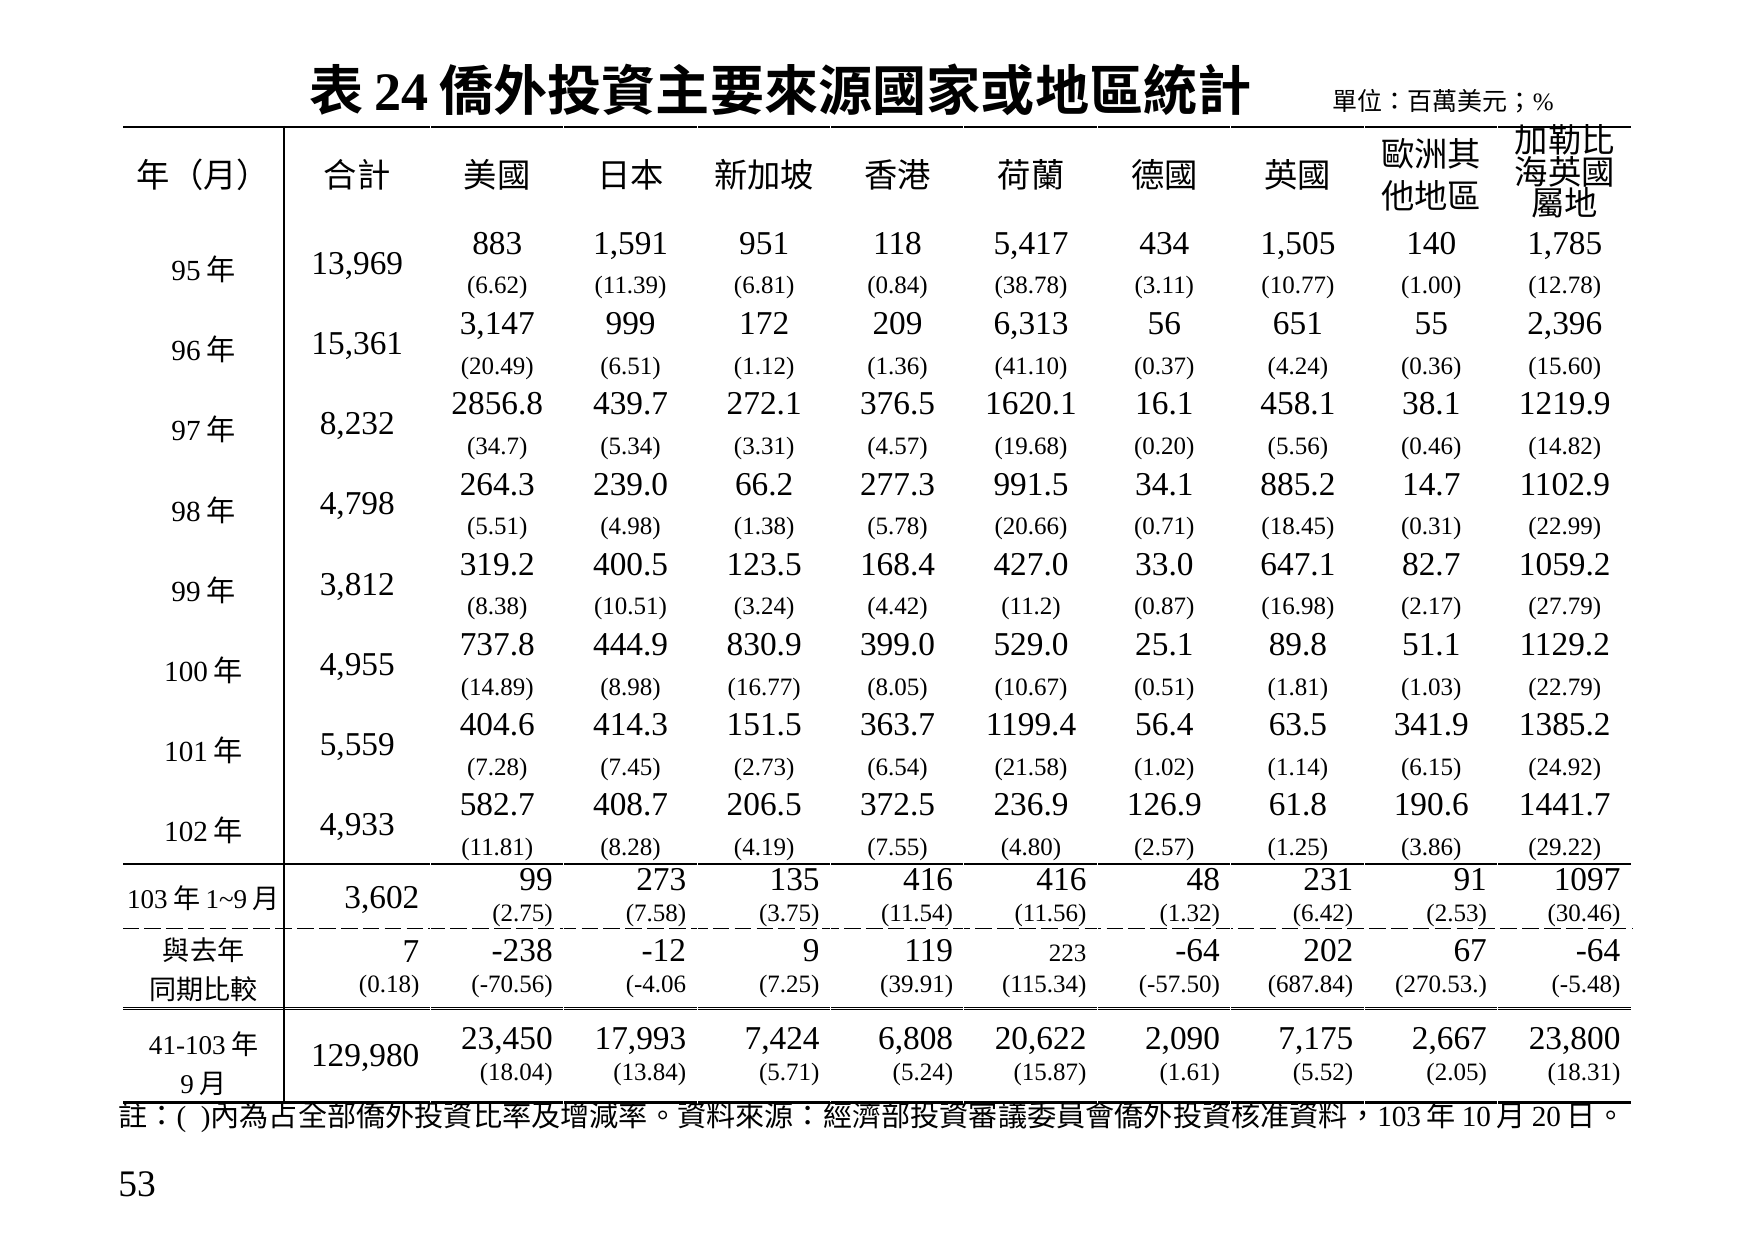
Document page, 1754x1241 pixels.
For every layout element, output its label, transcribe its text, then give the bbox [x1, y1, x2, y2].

table_cell 140 (1.00) [1365, 223, 1497, 302]
table_cell 13,969 [285, 223, 430, 302]
table_cell 5,559 [285, 704, 430, 783]
table_cell 1385.2 (24.92) [1498, 704, 1631, 783]
table_cell 737.8 (14.89) [431, 624, 563, 703]
table_header 加勒比海英國屬地 [1498, 128, 1631, 222]
table_cell 95年 [123, 223, 283, 302]
table_cell 651 (4.24) [1231, 303, 1364, 382]
table_header 年（月） [123, 128, 283, 222]
table_cell 168.4 (4.42) [831, 544, 963, 623]
table_header 合計 [285, 128, 430, 222]
table_header 香港 [831, 128, 963, 222]
table_cell 25.1 (0.51) [1098, 624, 1230, 703]
table_header 英國 [1231, 128, 1364, 222]
table_cell 209 (1.36) [831, 303, 963, 382]
table_cell 372.5 (7.55) [831, 784, 963, 863]
table_cell 129,980 [285, 1010, 430, 1101]
table_cell 15,361 [285, 303, 430, 382]
table_cell 416 (11.54) [831, 865, 963, 928]
table_cell 3,147 (20.49) [431, 303, 563, 382]
table_cell 319.2 (8.38) [431, 544, 563, 623]
table_cell 1199.4 (21.58) [964, 704, 1097, 783]
table_cell 119 (39.91) [831, 928, 963, 1007]
table_cell 2,396 (15.60) [1498, 303, 1631, 382]
table_cell 273 (7.58) [564, 865, 697, 928]
table_cell 97年 [123, 383, 283, 462]
table_cell 7 (0.18) [285, 928, 430, 1007]
table_cell 885.2 (18.45) [1231, 463, 1364, 542]
table_cell 91 (2.53) [1365, 865, 1497, 928]
table_cell 2,667 (2.05) [1365, 1010, 1497, 1101]
table_cell 1129.2 (22.79) [1498, 624, 1631, 703]
table_cell 99年 [123, 544, 283, 623]
table_cell 103年1~9月 [123, 865, 283, 928]
table_cell 6,313 (41.10) [964, 303, 1097, 382]
table_cell 427.0 (11.2) [964, 544, 1097, 623]
table_cell 123.5 (3.24) [698, 544, 830, 623]
table_header 新加坡 [698, 128, 830, 222]
text 註：( )內為占全部僑外投資比率及增減率。資料來源：經濟部投資審議委員會僑外投資核准資料，103年10月20日。 [118, 1103, 1636, 1133]
table_cell 223 (115.34) [964, 928, 1097, 1007]
table_cell 404.6 (7.28) [431, 704, 563, 783]
table_cell 206.5 (4.19) [698, 784, 830, 863]
table_cell 3,812 [285, 544, 430, 623]
table_cell 444.9 (8.98) [564, 624, 697, 703]
table_cell 56.4 (1.02) [1098, 704, 1230, 783]
table_cell 48 (1.32) [1098, 865, 1230, 928]
table_cell 102年 [123, 784, 283, 863]
table_cell 34.1 (0.71) [1098, 463, 1230, 542]
table_cell 408.7 (8.28) [564, 784, 697, 863]
table_cell 458.1 (5.56) [1231, 383, 1364, 462]
table_cell 272.1 (3.31) [698, 383, 830, 462]
table_cell 3,602 [285, 865, 430, 928]
table_cell 51.1 (1.03) [1365, 624, 1497, 703]
table_cell 190.6 (3.86) [1365, 784, 1497, 863]
table_cell 2,090 (1.61) [1098, 1010, 1230, 1101]
table_cell 400.5 (10.51) [564, 544, 697, 623]
table_cell 118 (0.84) [831, 223, 963, 302]
table_cell 1,505 (10.77) [1231, 223, 1364, 302]
table_cell 1,591 (11.39) [564, 223, 697, 302]
table_cell 151.5 (2.73) [698, 704, 830, 783]
table_cell -238 (-70.56) [431, 928, 563, 1007]
table_cell 17,993 (13.84) [564, 1010, 697, 1101]
table_cell 6,808 (5.24) [831, 1010, 963, 1101]
table_cell 991.5 (20.66) [964, 463, 1097, 542]
table_cell 951 (6.81) [698, 223, 830, 302]
table_cell 434 (3.11) [1098, 223, 1230, 302]
table_cell 830.9 (16.77) [698, 624, 830, 703]
table_cell 33.0 (0.87) [1098, 544, 1230, 623]
table_cell 1102.9 (22.99) [1498, 463, 1631, 542]
table_cell 99 (2.75) [431, 865, 563, 928]
table_cell 67 (270.53.) [1365, 928, 1497, 1007]
table_cell 41-103年 9月 [123, 1010, 283, 1101]
table_cell 529.0 (10.67) [964, 624, 1097, 703]
table_cell -64 (-5.48) [1498, 928, 1631, 1007]
table_cell 239.0 (4.98) [564, 463, 697, 542]
table_header 歐洲其他地區 [1365, 128, 1497, 222]
table_cell 172 (1.12) [698, 303, 830, 382]
table_cell 4,955 [285, 624, 430, 703]
table_cell 66.2 (1.38) [698, 463, 830, 542]
table_cell 2856.8 (34.7) [431, 383, 563, 462]
table_cell 439.7 (5.34) [564, 383, 697, 462]
table_cell 20,622 (15.87) [964, 1010, 1097, 1101]
table_cell 1,785 (12.78) [1498, 223, 1631, 302]
table_cell 7,424 (5.71) [698, 1010, 830, 1101]
table_cell 82.7 (2.17) [1365, 544, 1497, 623]
table_cell 363.7 (6.54) [831, 704, 963, 783]
table_header 日本 [564, 128, 697, 222]
table_cell 101年 [123, 704, 283, 783]
table_cell 96年 [123, 303, 283, 382]
table_cell -64 (-57.50) [1098, 928, 1230, 1007]
table_cell 7,175 (5.52) [1231, 1010, 1364, 1101]
table_cell 582.7 (11.81) [431, 784, 563, 863]
table_cell 100年 [123, 624, 283, 703]
table_cell 23,450 (18.04) [431, 1010, 563, 1101]
table_header 德國 [1098, 128, 1230, 222]
table_header 美國 [431, 128, 563, 222]
table_cell 126.9 (2.57) [1098, 784, 1230, 863]
table_cell 16.1 (0.20) [1098, 383, 1230, 462]
table_cell 399.0 (8.05) [831, 624, 963, 703]
table_cell 135 (3.75) [698, 865, 830, 928]
table_cell 1097 (30.46) [1498, 865, 1631, 928]
table_cell 341.9 (6.15) [1365, 704, 1497, 783]
table_cell 1441.7 (29.22) [1498, 784, 1631, 863]
table_cell 1219.9 (14.82) [1498, 383, 1631, 462]
table_cell 416 (11.56) [964, 865, 1097, 928]
table_cell 376.5 (4.57) [831, 383, 963, 462]
table_cell 277.3 (5.78) [831, 463, 963, 542]
table_cell 202 (687.84) [1231, 928, 1364, 1007]
table_cell 56 (0.37) [1098, 303, 1230, 382]
table_cell 236.9 (4.80) [964, 784, 1097, 863]
table_cell 414.3 (7.45) [564, 704, 697, 783]
table_cell 4,933 [285, 784, 430, 863]
table_cell 1620.1 (19.68) [964, 383, 1097, 462]
table_cell -12 (-4.06 [564, 928, 697, 1007]
table_cell 89.8 (1.81) [1231, 624, 1364, 703]
table_cell 98年 [123, 463, 283, 542]
table_cell 63.5 (1.14) [1231, 704, 1364, 783]
table_cell 61.8 (1.25) [1231, 784, 1364, 863]
table_cell 647.1 (16.98) [1231, 544, 1364, 623]
table_cell 55 (0.36) [1365, 303, 1497, 382]
table_cell 883 (6.62) [431, 223, 563, 302]
table_cell 23,800 (18.31) [1498, 1010, 1631, 1101]
table_cell 264.3 (5.51) [431, 463, 563, 542]
table_cell 5,417 (38.78) [964, 223, 1097, 302]
text 表24僑外投資主要來源國家或地區統計 單位：百萬美元；% [118, 47, 1636, 126]
table_header 荷蘭 [964, 128, 1097, 222]
table_cell 38.1 (0.46) [1365, 383, 1497, 462]
table_cell 4,798 [285, 463, 430, 542]
table_cell 14.7 (0.31) [1365, 463, 1497, 542]
table_cell 231 (6.42) [1231, 865, 1364, 928]
table_cell 999 (6.51) [564, 303, 697, 382]
table_cell 1059.2 (27.79) [1498, 544, 1631, 623]
table_cell 9 (7.25) [698, 928, 830, 1007]
table_cell 與去年 同期比較 [123, 928, 283, 1007]
table_cell 8,232 [285, 383, 430, 462]
